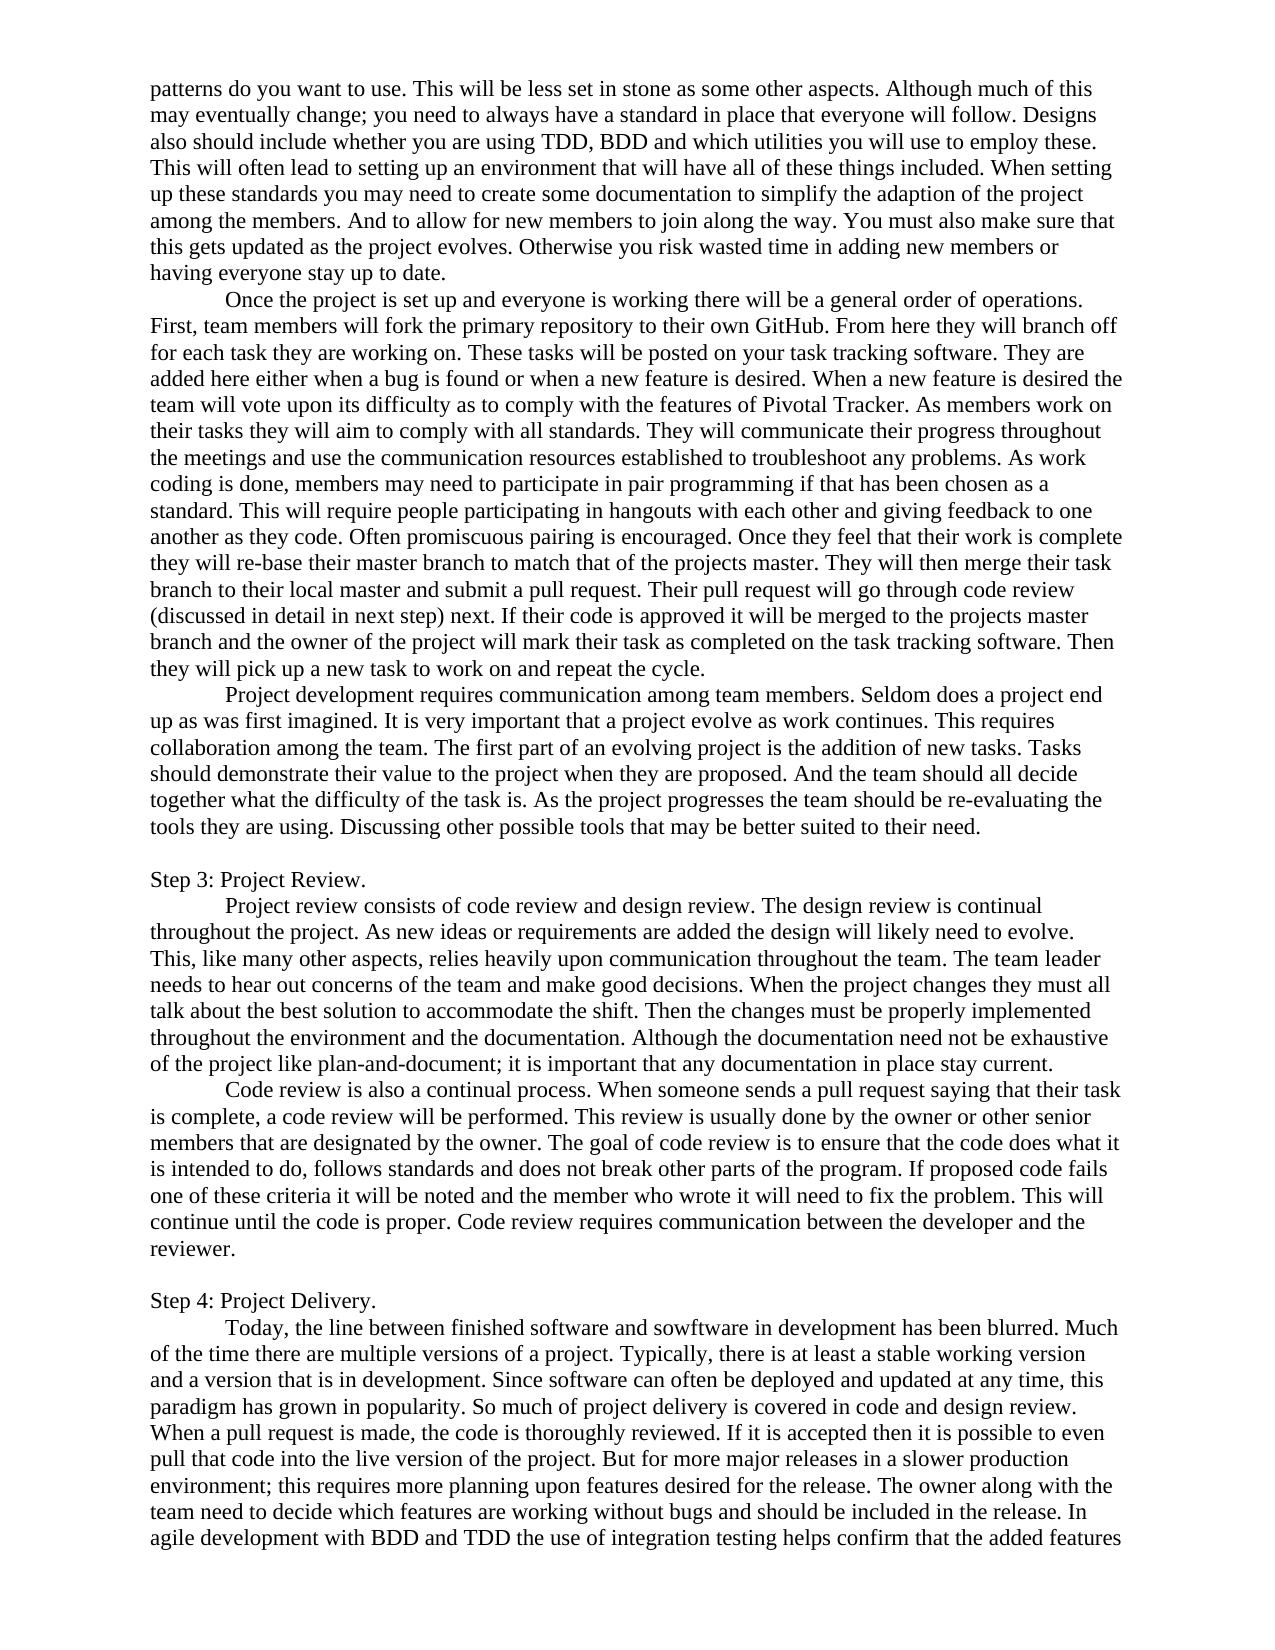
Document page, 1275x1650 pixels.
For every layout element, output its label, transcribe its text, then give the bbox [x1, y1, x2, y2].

text Code review is also a continual process. When someone sends a pull request saying that their task is complete, a code review will be performed. This review is usually done by the owner or other senior members that are designated by the owner. The goal of code review is to ensure that the code does what it is intended to do, follows standards and does not break other parts of the program. If proposed code fails one of these criteria it will be noted and the member who wrote it will need to fix the problem. This will continue until the code is proper. Code review requires communication between the developer and the reviewer. [150, 1076, 1125, 1261]
text Once the project is set up and everyone is working there will be a general order of operations. First, team members will fork the primary repository to their own GitHub. From here they will branch off for each task they are working on. These tasks will be posted on your task tracking software. They are added here either when a bug is found or when a new feature is desired. When a new feature is desired the team will vote upon its difficulty as to comply with the features of Pivotal Tracker. As members work on their tasks they will aim to comply with all standards. They will communicate their progress throughout the meetings and use the communication resources established to troubleshoot any problems. As work coding is done, members may need to participate in pair programming if that has been chosen as a standard. This will require people participating in hangouts with each other and giving feedback to one another as they code. Often promiscuous pairing is encouraged. Once they feel that their work is complete they will re-base their master branch to match that of the projects master. They will then merge their task branch to their local master and submit a pull request. Their pull request will go through code review (discussed in detail in next step) next. If their code is approved it will be merged to the projects master branch and the owner of the project will mark their task as completed on the task tracking software. Then they will pick up a new task to work on and repeat the cycle. [150, 286, 1125, 681]
text Step 4: Project Delivery. [150, 1287, 1125, 1314]
text Today, the line between finished software and sowftware in development has been blurred. Much of the time there are multiple versions of a project. Typically, there is at least a stable working version and a version that is in development. Since software can often be deployed and updated at any time, this paradigm has grown in popularity. So much of project delivery is covered in code and design review. When a pull request is made, the code is thoroughly reviewed. If it is accepted then it is possible to even pull that code into the live version of the project. But for more major releases in a slower production environment; this requires more planning upon features desired for the release. The owner along with the team need to decide which features are working without bugs and should be included in the release. In agile development with BDD and TDD the use of integration testing helps confirm that the added features [150, 1314, 1125, 1551]
text Step 3: Project Review. [150, 866, 1125, 892]
text patterns do you want to use. This will be less set in stone as some other aspects. Although much of this may eventually change; you need to always have a standard in place that everyone will follow. Designs also should include whether you are using TDD, BDD and which utilities you will use to employ these. This will often lead to setting up an environment that will have all of these things included. When setting up these standards you may need to create some documentation to simplify the adaption of the project among the members. And to allow for new members to join along the way. You must also make sure that this gets updated as the project evolves. Otherwise you risk wasted time in adding new members or having everyone stay up to date. [150, 75, 1125, 286]
text Project review consists of code review and design review. The design review is continual throughout the project. As new ideas or requirements are added the design will likely need to evolve. This, like many other aspects, relies heavily upon communication throughout the team. The team leader needs to hear out concerns of the team and make good decisions. When the project changes they must all talk about the best solution to accommodate the shift. Then the changes must be properly implemented throughout the environment and the documentation. Although the documentation need not be exhaustive of the project like plan-and-document; it is important that any documentation in place stay current. [150, 892, 1125, 1076]
text Project development requires communication among team members. Seldom does a project end up as was first imagined. It is very important that a project evolve as work continues. This requires collaboration among the team. The first part of an evolving project is the addition of new tasks. Tasks should demonstrate their value to the project when they are proposed. And the team should all decide together what the difficulty of the task is. As the project progresses the team should be re-evaluating the tools they are using. Discussing other possible tools that may be better suited to their need. [150, 681, 1125, 839]
